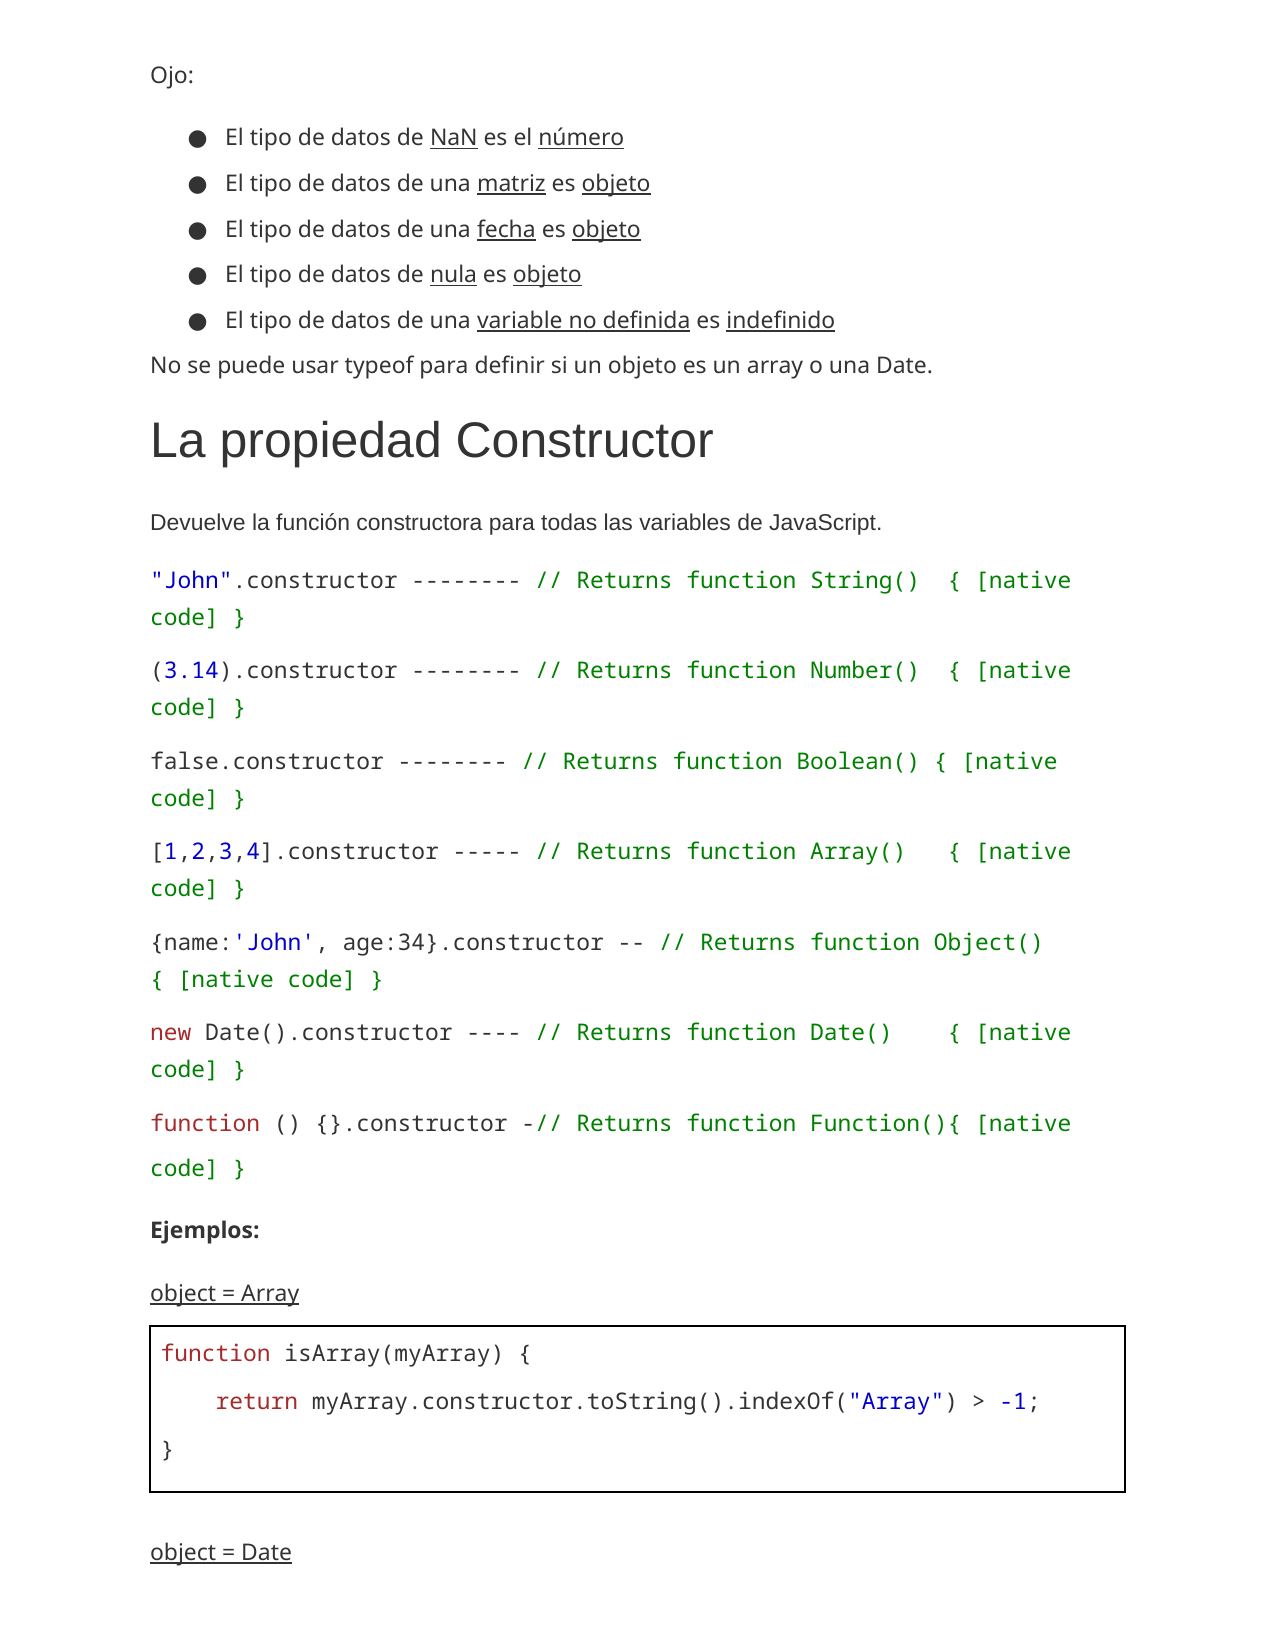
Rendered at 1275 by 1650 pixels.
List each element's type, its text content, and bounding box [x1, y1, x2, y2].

text La propiedad Constructor [150, 412, 1125, 468]
text [1,2,3,4].constructor ----- // Returns function Array() { [native code] } [150, 835, 1125, 903]
list El tipo de datos de una fecha es objeto [207, 213, 1125, 244]
text Devuelve la función constructora para todas las variables de JavaScript. [150, 510, 1125, 536]
text {name:'John', age:34}.constructor -- // Returns function Object() { [native code] } [150, 926, 1125, 994]
text new Date().constructor ---- // Returns function Date() { [native code] } [150, 1016, 1125, 1084]
text Ojo: [150, 59, 1125, 90]
list El tipo de datos de una matriz es objeto [207, 167, 1125, 198]
table_header function isArray(myArray) { return myArray.constructor.toString().indexOf("Array") > -1; } [151, 1327, 1124, 1491]
list El tipo de datos de NaN es el número [207, 121, 1125, 153]
list El tipo de datos de nula es objeto [207, 258, 1125, 289]
text object = Date [150, 1536, 1125, 1567]
list El tipo de datos de una variable no definida es indefinido [207, 304, 1125, 335]
text Ejemplos: [150, 1214, 1125, 1246]
text "John".constructor -------- // Returns function String() { [native code] } [150, 564, 1125, 632]
text object = Array [150, 1277, 1125, 1308]
text function () {}.constructor -// Returns function Function(){ [native code] } [150, 1106, 1125, 1183]
text (3.14).constructor -------- // Returns function Number() { [native code] } [150, 654, 1125, 722]
text No se puede usar typeof para definir si un objeto es un array o una Date. [150, 349, 1125, 381]
text false.constructor -------- // Returns function Boolean() { [native code] } [150, 745, 1125, 813]
